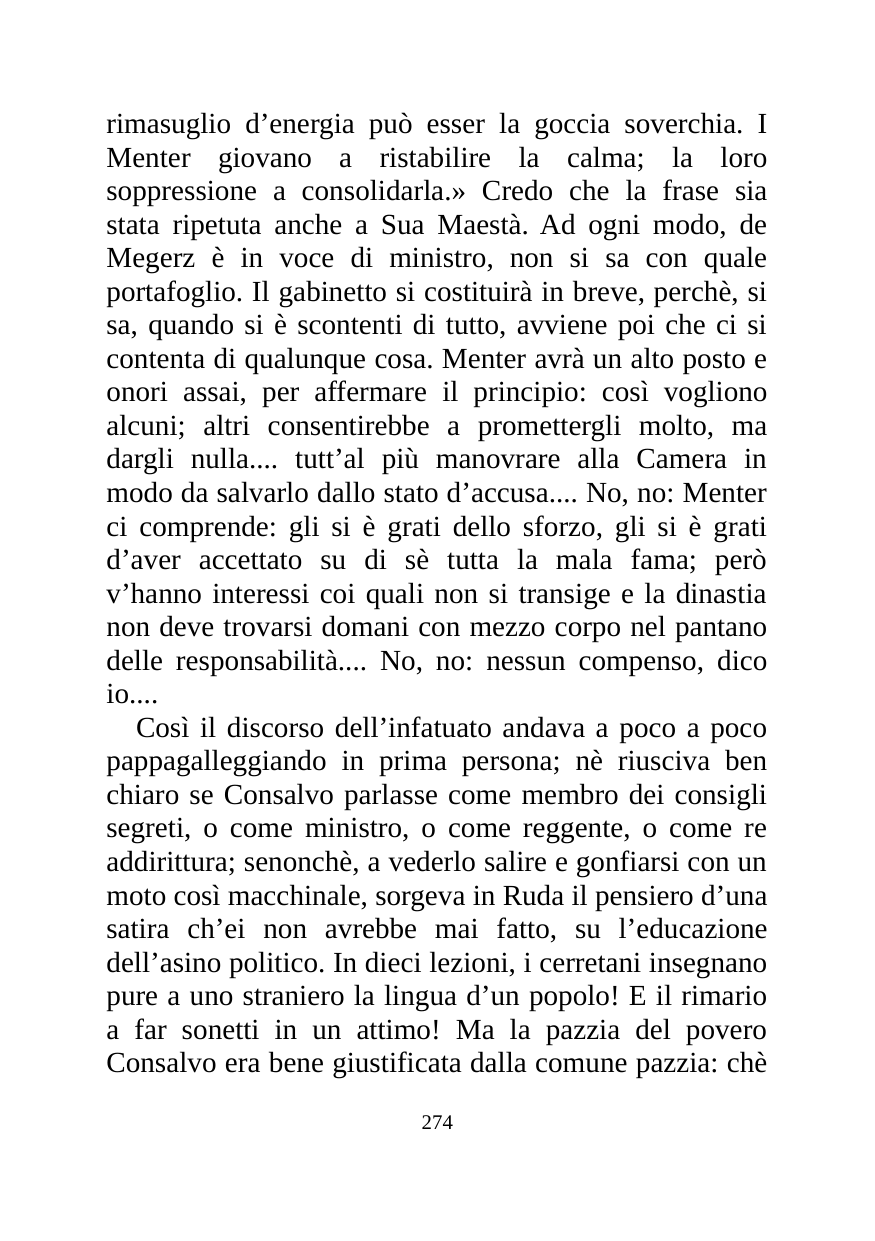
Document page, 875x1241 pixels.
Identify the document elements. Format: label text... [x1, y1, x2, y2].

text Così il discorso dell’infatuato andava a poco a poco pappagalleggiando in prima persona; nè riusciva ben chiaro se Consalvo parlasse come membro dei consigli segreti, o come ministro, o come reggente, o come re addirittura; senonchè, a vederlo salire e gonfiarsi con un moto così macchinale, sorgeva in Ruda il pensiero d’una satira ch’ei non avrebbe mai fatto, su l’educazione dell’asino politico. In dieci lezioni, i cerretani insegnano pure a uno straniero la lingua d’un popolo! E il rimario a far sonetti in un attimo! Ma la pazzia del povero Consalvo era bene giustificata dalla comune pazzia: chè [106, 710, 768, 1079]
text rimasuglio d’energia può esser la goccia soverchia. I Menter giovano a ristabilire la calma; la loro soppressione a consolidarla.» Credo che la frase sia stata ripetuta anche a Sua Maestà. Ad ogni modo, de Megerz è in voce di ministro, non si sa con quale portafoglio. Il gabinetto si costituirà in breve, perchè, si sa, quando si è scontenti di tutto, avviene poi che ci si contenta di qualunque cosa. Menter avrà un alto posto e onori assai, per affermare il principio: così vogliono alcuni; altri consentirebbe a promettergli molto, ma dargli nulla.... tutt’al più manovrare alla Camera in modo da salvarlo dallo stato d’accusa.... No, no: Menter ci comprende: gli si è grati dello sforzo, gli si è grati d’aver accettato su di sè tutta la mala fama; però v’hanno interessi coi quali non si transige e la dinastia non deve trovarsi domani con mezzo corpo nel pantano delle responsabilità.... No, no: nessun compenso, dico io.... [106, 106, 768, 710]
